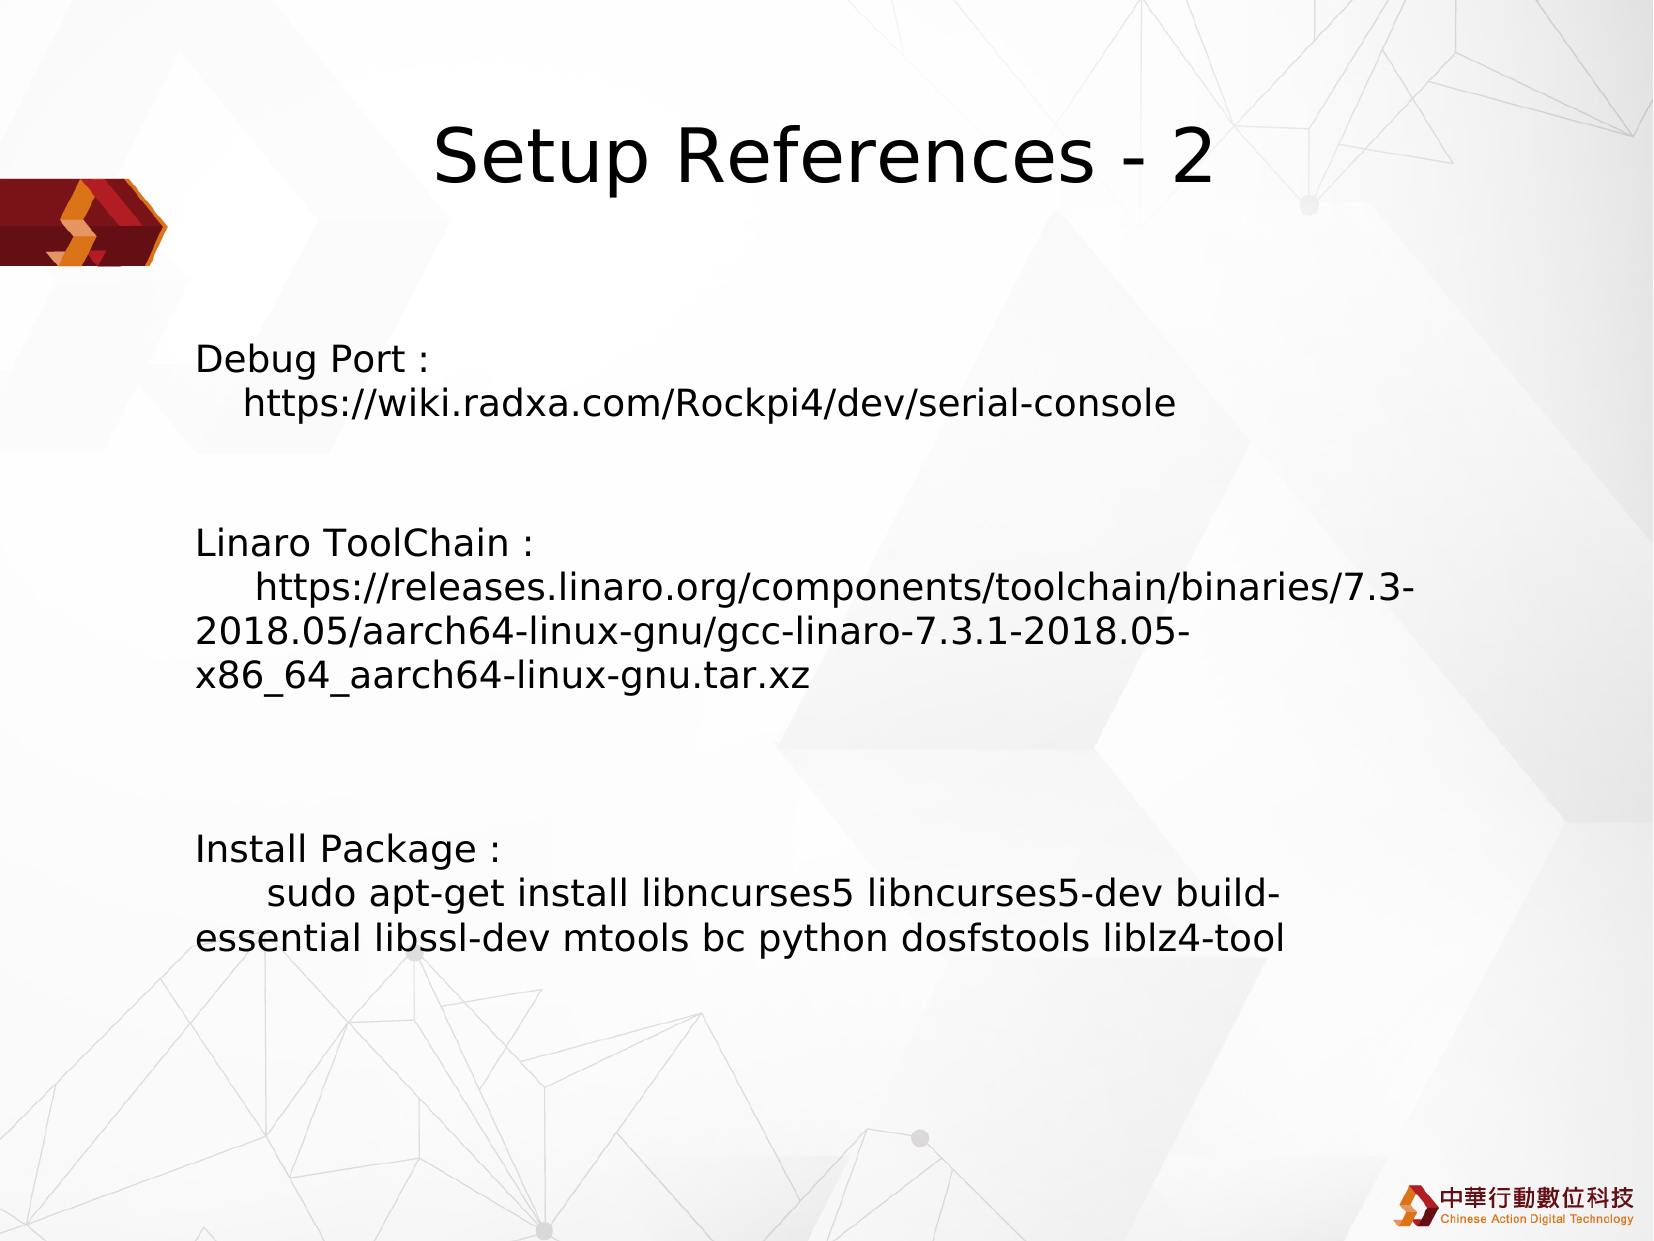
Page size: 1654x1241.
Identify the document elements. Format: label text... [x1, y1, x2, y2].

text_box Install Package : sudo apt-get install libncurses5 libncurses5-dev build-essential libssl-dev mtools bc python dosfstools liblz4-tool [180, 820, 1456, 968]
title Setup References - 2 [82, 49, 1570, 257]
picture [0, 0, 1654, 1241]
text_box Linaro ToolChain : https://releases.linaro.org/components/toolchain/binaries/7.3-2018.05/aarch64-linux-gnu/gcc-linaro-7.3.1-2018.05-x86_64_aarch64-linux-gnu.tar.xz [180, 513, 1456, 706]
text_box Debug Port : https://wiki.radxa.com/Rockpi4/dev/serial-console [180, 330, 1456, 433]
